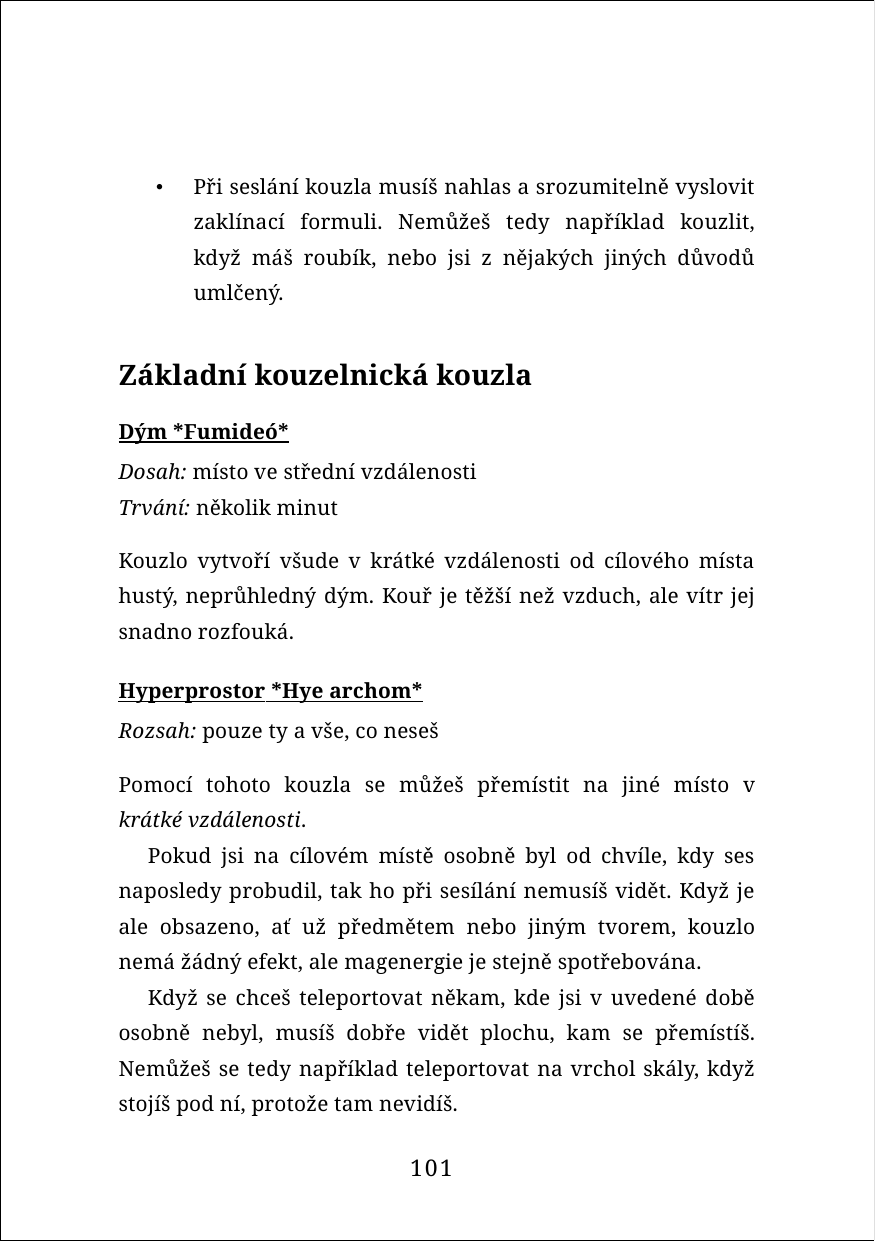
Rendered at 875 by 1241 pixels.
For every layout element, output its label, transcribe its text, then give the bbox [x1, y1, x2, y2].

text Kouzlo vytvoří všude v krátké vzdálenosti od cílového místa hustý, neprůhledný dým. Kouř je těžší než vzduch, ale vítr jej snadno rozfouká. [118, 546, 756, 646]
text Rozsah: pouze ty a vše, co neseš [118, 717, 756, 745]
subtitle Hyperprostor *Hye archom* [118, 676, 756, 705]
subtitle Základní kouzelnická kouzla [118, 355, 756, 393]
subtitle Dým *Fumideó* [118, 417, 756, 446]
text Pomocí tohoto kouzla se můžeš přemístit na jiné místo v krátké vzdálenosti. Pokud jsi na cílovém místě osobně byl od chvíle, kdy ses naposledy probudil, tak ho při sesílání nemusíš vidět. Když je ale obsazeno, ať už předmětem nebo jiným tvorem, kouzlo nemá žádný efekt, ale magenergie je stejně spotřebována. Když se chceš teleportovat někam, kde jsi v uvedené době osobně nebyl, musíš dobře vidět plochu, kam se přemístíš. Nemůžeš se tedy například teleportovat na vrchol skály, když stojíš pod ní, protože tam nevidíš. [118, 770, 756, 1118]
list Při seslání kouzla musíš nahlas a srozumitelně vyslovit zaklínací formuli. Nemůžeš tedy například kouzlit, když máš roubík, nebo jsi z nějakých jiných důvodů umlčený. [156, 172, 756, 307]
text Dosah: místo ve střední vzdálenosti Trvání: několik minut [118, 457, 756, 521]
